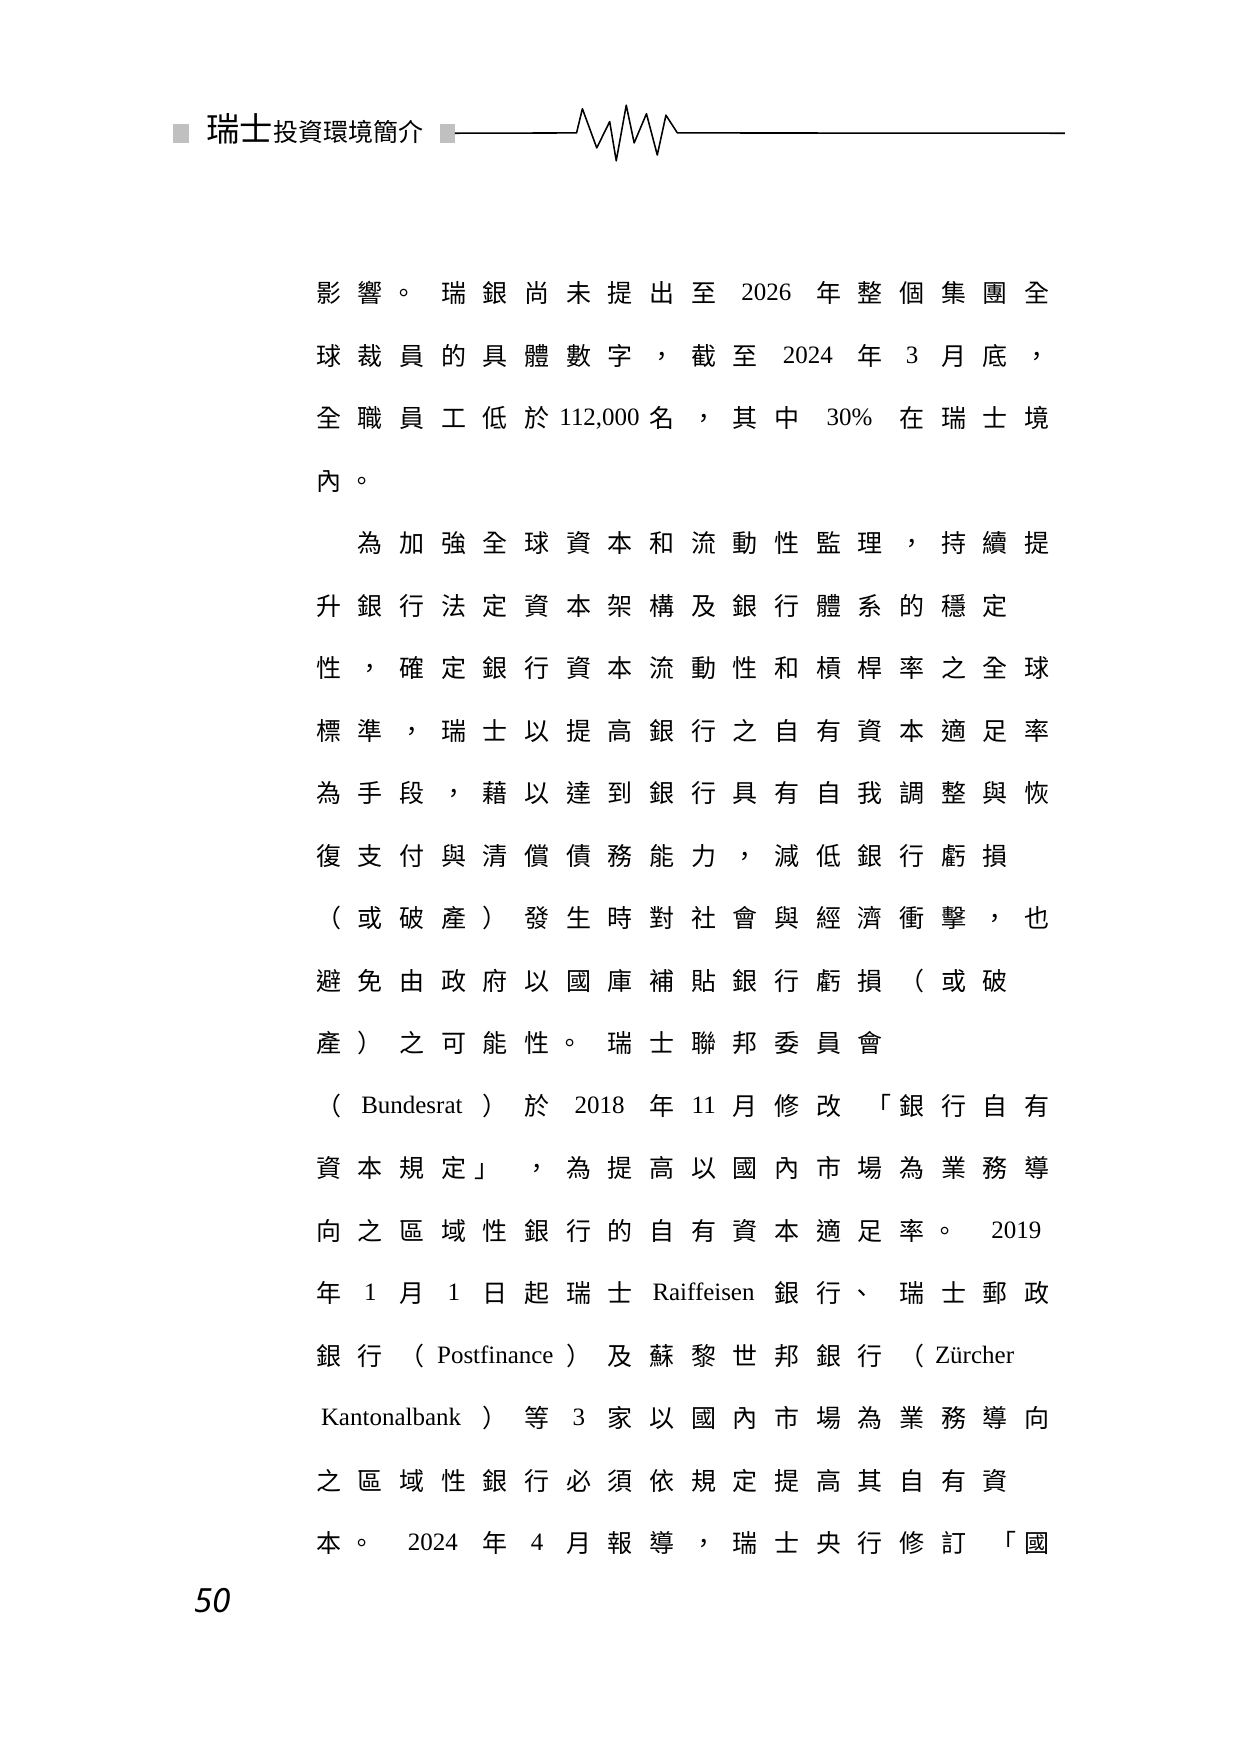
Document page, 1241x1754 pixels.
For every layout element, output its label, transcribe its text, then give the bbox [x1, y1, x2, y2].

text 為加強全球資本和流動性監理，持續提升銀行法定資本架構及銀行體系的穩定性，確定銀行資本流動性和槓桿率之全球標準，瑞士以提高銀行之自有資本適足率為手段，藉以達到銀行具有自我調整與恢復支付與清償債務能力，減低銀行虧損（或破產）發生時對社會與經濟衝擊，也避免由政府以國庫補貼銀行虧損（或破產）之可能性。瑞士聯邦委員會（Bundesrat）於2018年11月修改「銀行自有資本規定」，為提高以國內市場為業務導向之區域性銀行的自有資本適足率。2019年1月1日起瑞士Raiffeisen銀行、瑞士郵政銀行（Postfinance）及蘇黎世邦銀行（Zürcher Kantonalbank）等3家以國內市場為業務導向之區域性銀行必須依規定提高其自有資本。2024年4月報導，瑞士央行修訂「國 [281, 500, 1058, 1563]
text 影響。瑞銀尚未提出至2026年整個集團全球裁員的具體數字，截至2024年3月底，全職員工低於112,000名，其中30%在瑞士境內。 [281, 250, 1058, 500]
